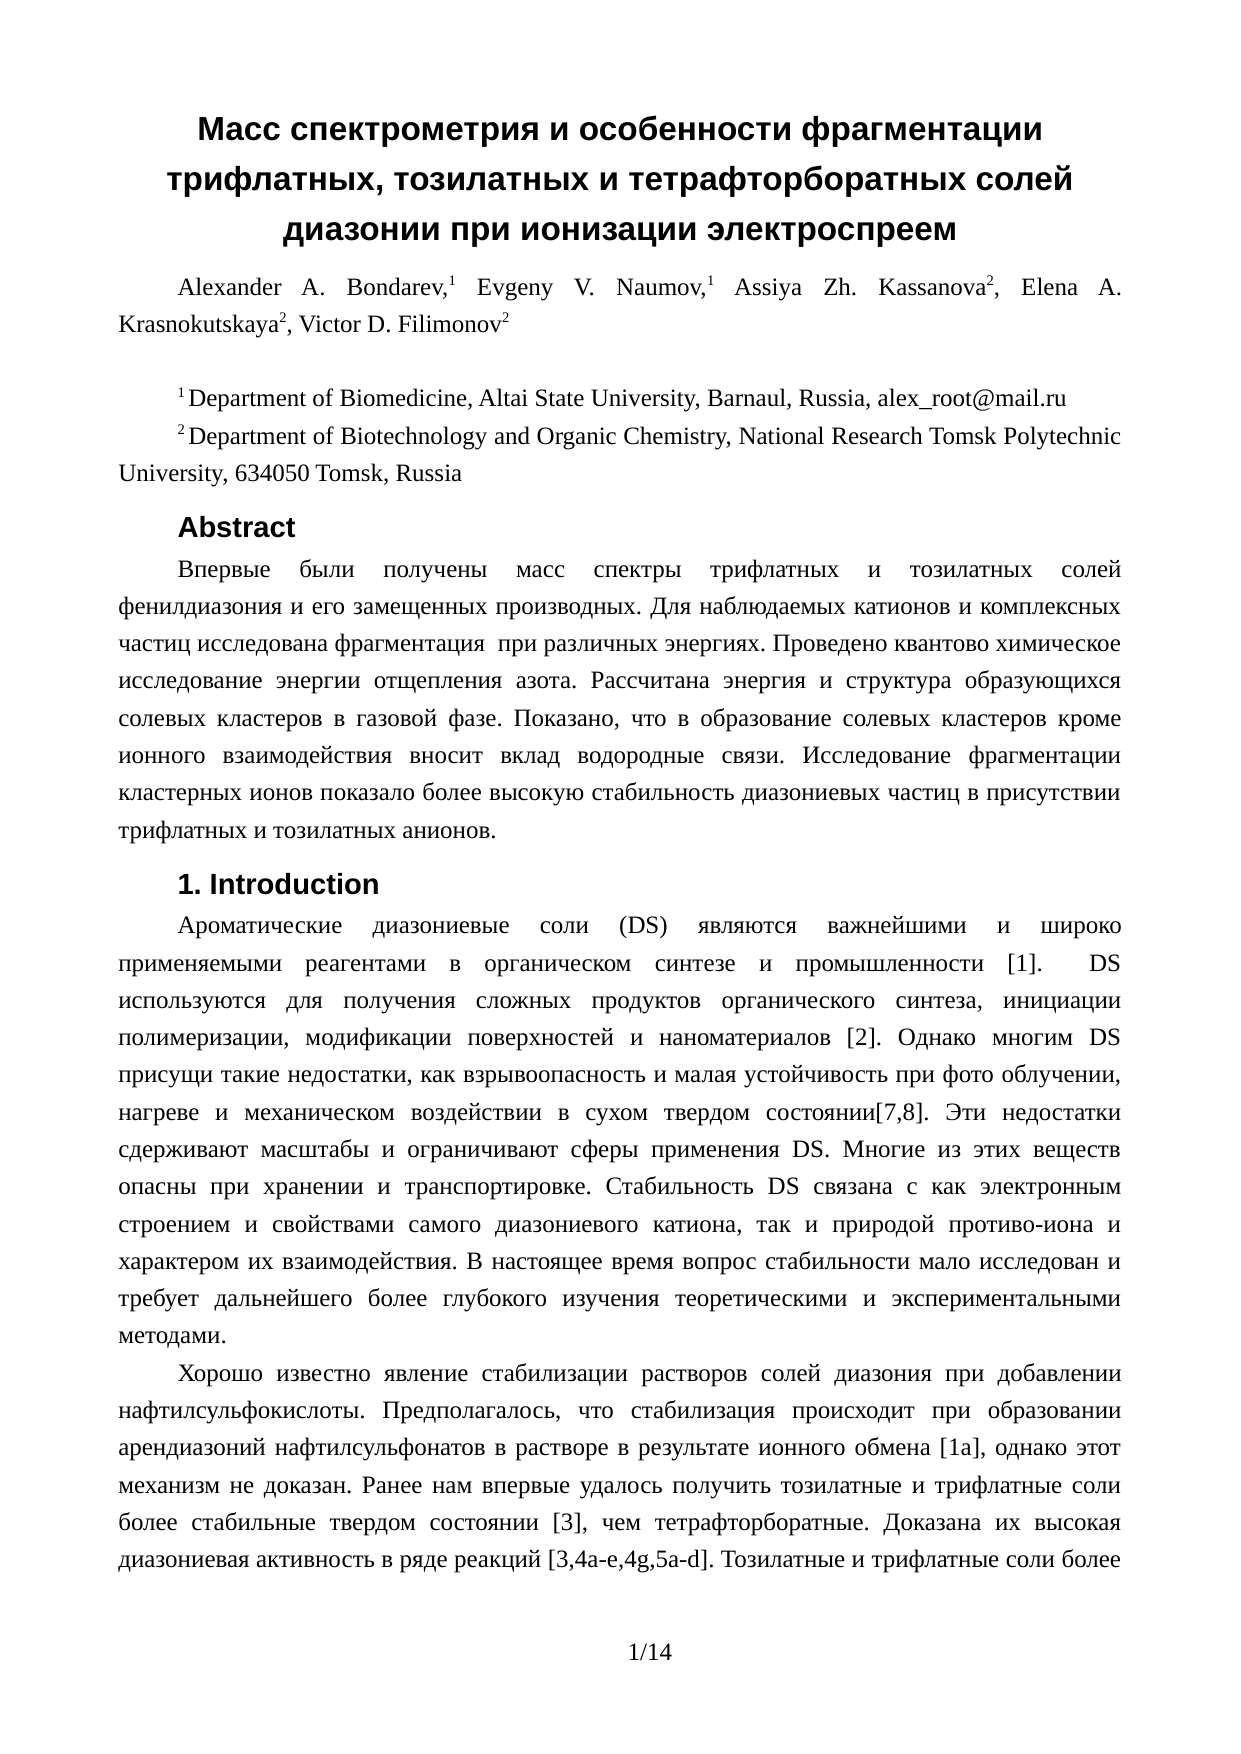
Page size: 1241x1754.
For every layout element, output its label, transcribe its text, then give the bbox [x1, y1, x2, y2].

text Alexander A. Bondarev,1 Evgeny V. Naumov,1 Assiya Zh. Kassanova2, Elena A. Krasnokutskaya2, Victor D. Filimonov2 [118, 272, 1122, 338]
subtitle Масс спектрометрия и особенности фрагментации трифлатных, тозилатных и тетрафторборатных солей диазонии при ионизации электроспреем [118, 109, 1122, 248]
list Ароматические диазониевые соли (DS) являются важнейшими и широко применяемыми реагентами в органическом синтезе и промышленности [1]. DS используются для получения сложных продуктов органического синтеза, инициации полимеризации, модификации поверхностей и наноматериалов [2]. Однако многим DS присущи такие недостатки, как взрывоопасность и малая устойчивость при фото облучении, нагреве и механическом воздействии в сухом твердом состоянии[7,8]. Эти недостатки сдерживают масштабы и ограничивают сферы применения DS. Многие из этих веществ опасны при хранении и транспортировке. Стабильность DS связана с как электронным строением и свойствами самого диазониевого катиона, так и природой противо-иона и характером их взаимодействия. В настоящее время вопрос стабильности мало исследован и требует дальнейшего более глубокого изучения теоретическими и экспериментальными методами. [118, 910, 1122, 1349]
subtitle Abstract [118, 510, 1122, 544]
list Впервые были получены масс спектры трифлатных и тозилатных солей фенилдиазония и его замещенных производных. Для наблюдаемых катионов и комплексных частиц исследована фрагментация при различных энергиях. Проведено квантово химическое исследование энергии отщепления азота. Рассчитана энергия и структура образующихся солевых кластеров в газовой фазе. Показано, что в образование солевых кластеров кроме ионного взаимодействия вносит вклад водородные связи. Исследование фрагментации кластерных ионов показало более высокую стабильность диазониевых частиц в присутствии трифлатных и тозилатных анионов. [118, 554, 1122, 843]
text 1 Department of Biomedicine, Altai State University, Barnaul, Russia, alex_root@mail.ru [118, 383, 1122, 412]
list Хорошо известно явление стабилизации растворов солей диазония при добавлении нафтилсульфокислоты. Предполагалось, что стабилизация происходит при образовании арендиазоний нафтилсульфонатов в растворе в результате ионного обмена [1a], однако этот механизм не доказан. Ранее нам впервые удалось получить тозилатные и трифлатные соли более стабильные твердом состоянии [3], чем тетрафторборатные. Доказана их высокая диазониевая активность в ряде реакций [3,4a-e,4g,5a-d]. Тозилатные и трифлатные соли более [118, 1358, 1122, 1573]
text 2 Department of Biotechnology and Organic Chemistry, National Research Tomsk Polytechnic University, 634050 Tomsk, Russia [118, 421, 1122, 487]
subtitle 1. Introduction [118, 867, 1122, 900]
